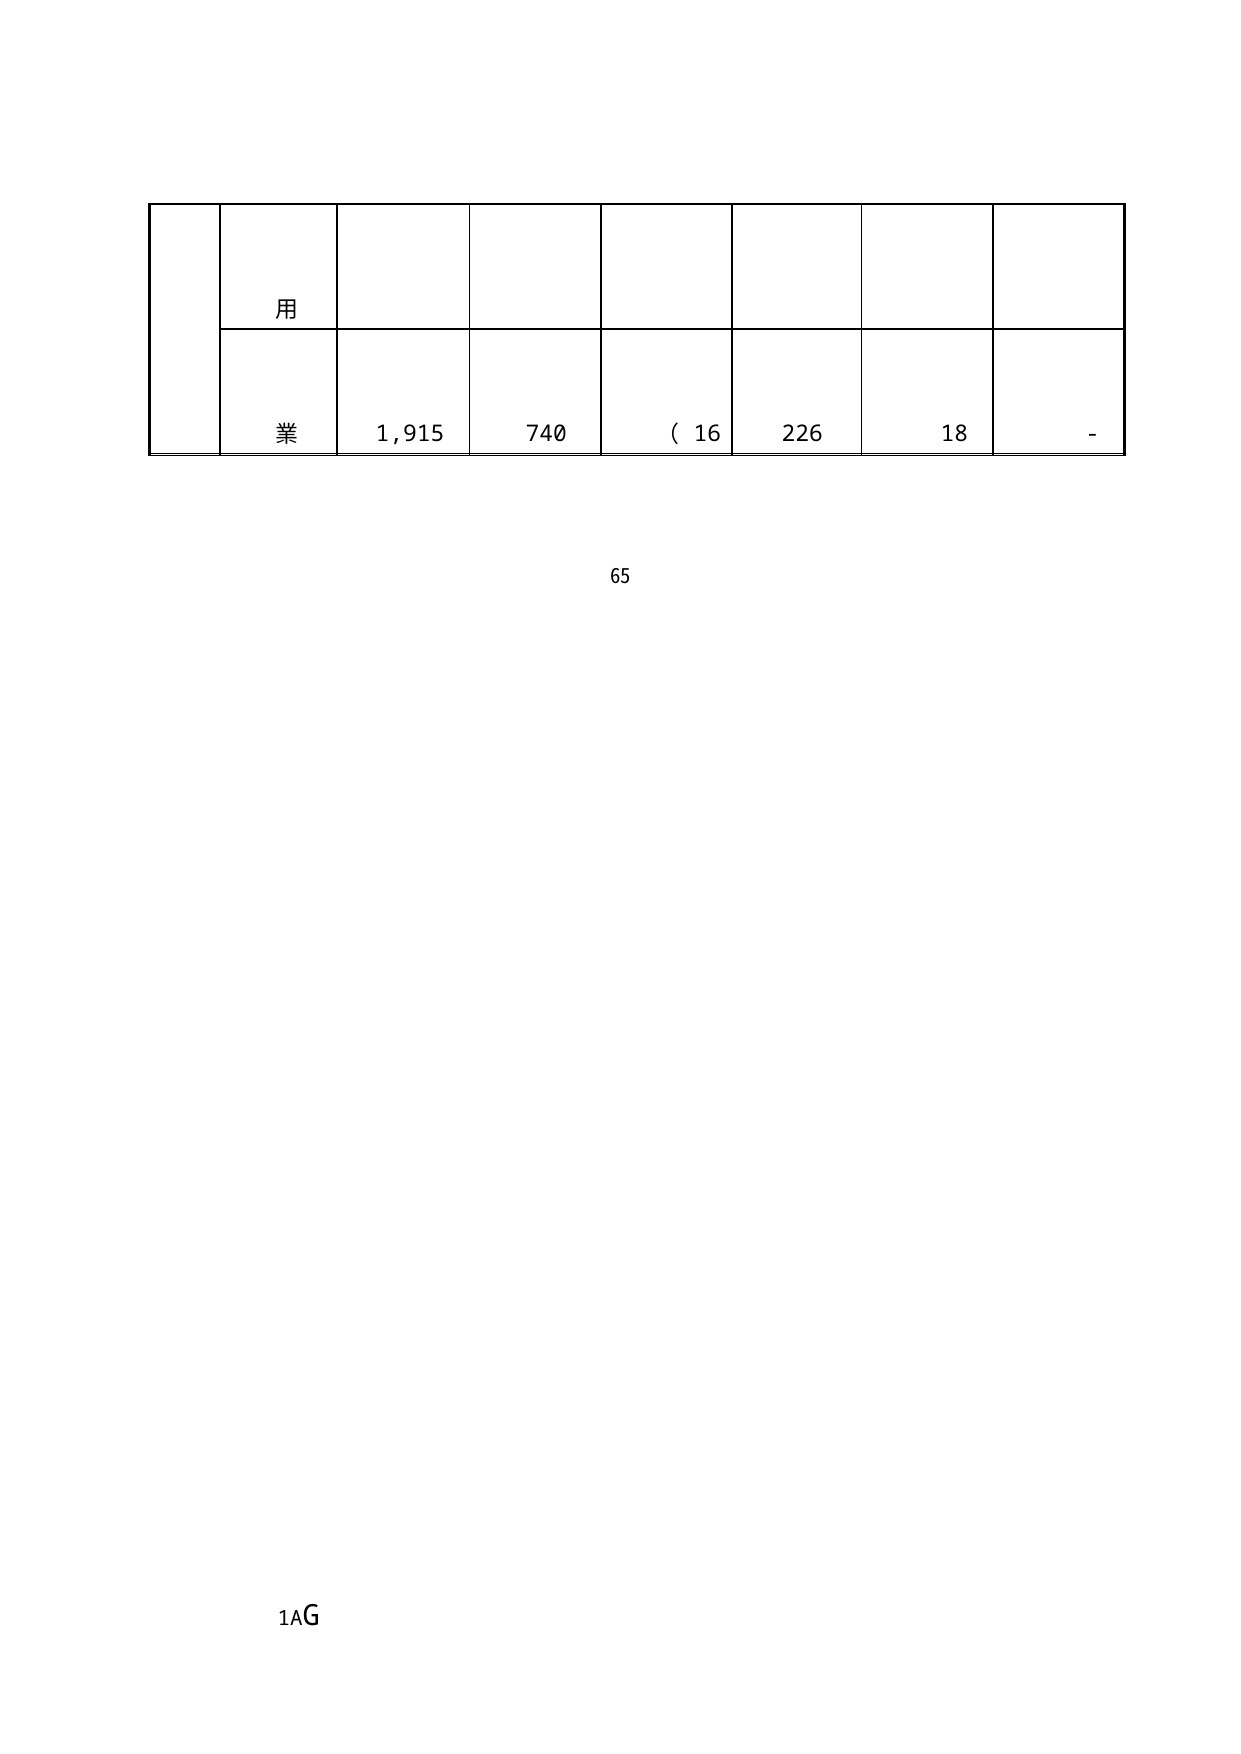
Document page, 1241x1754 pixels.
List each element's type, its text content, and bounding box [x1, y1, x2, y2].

table_cell [862, 205, 992, 328]
table_cell 業 [221, 330, 336, 453]
table_cell 1,915 [338, 330, 469, 453]
table_cell 用 [221, 205, 336, 328]
table_cell [602, 205, 731, 328]
table_cell [338, 205, 469, 328]
table_cell [470, 205, 600, 328]
table_cell - [994, 330, 1123, 453]
table_cell （16 [602, 330, 731, 453]
table_cell - [994, 205, 1123, 328]
table_cell 226 [733, 330, 861, 453]
table_cell 18 [862, 330, 992, 453]
table_cell [733, 205, 861, 328]
table_cell [151, 205, 219, 453]
table_cell 740 [470, 330, 600, 453]
